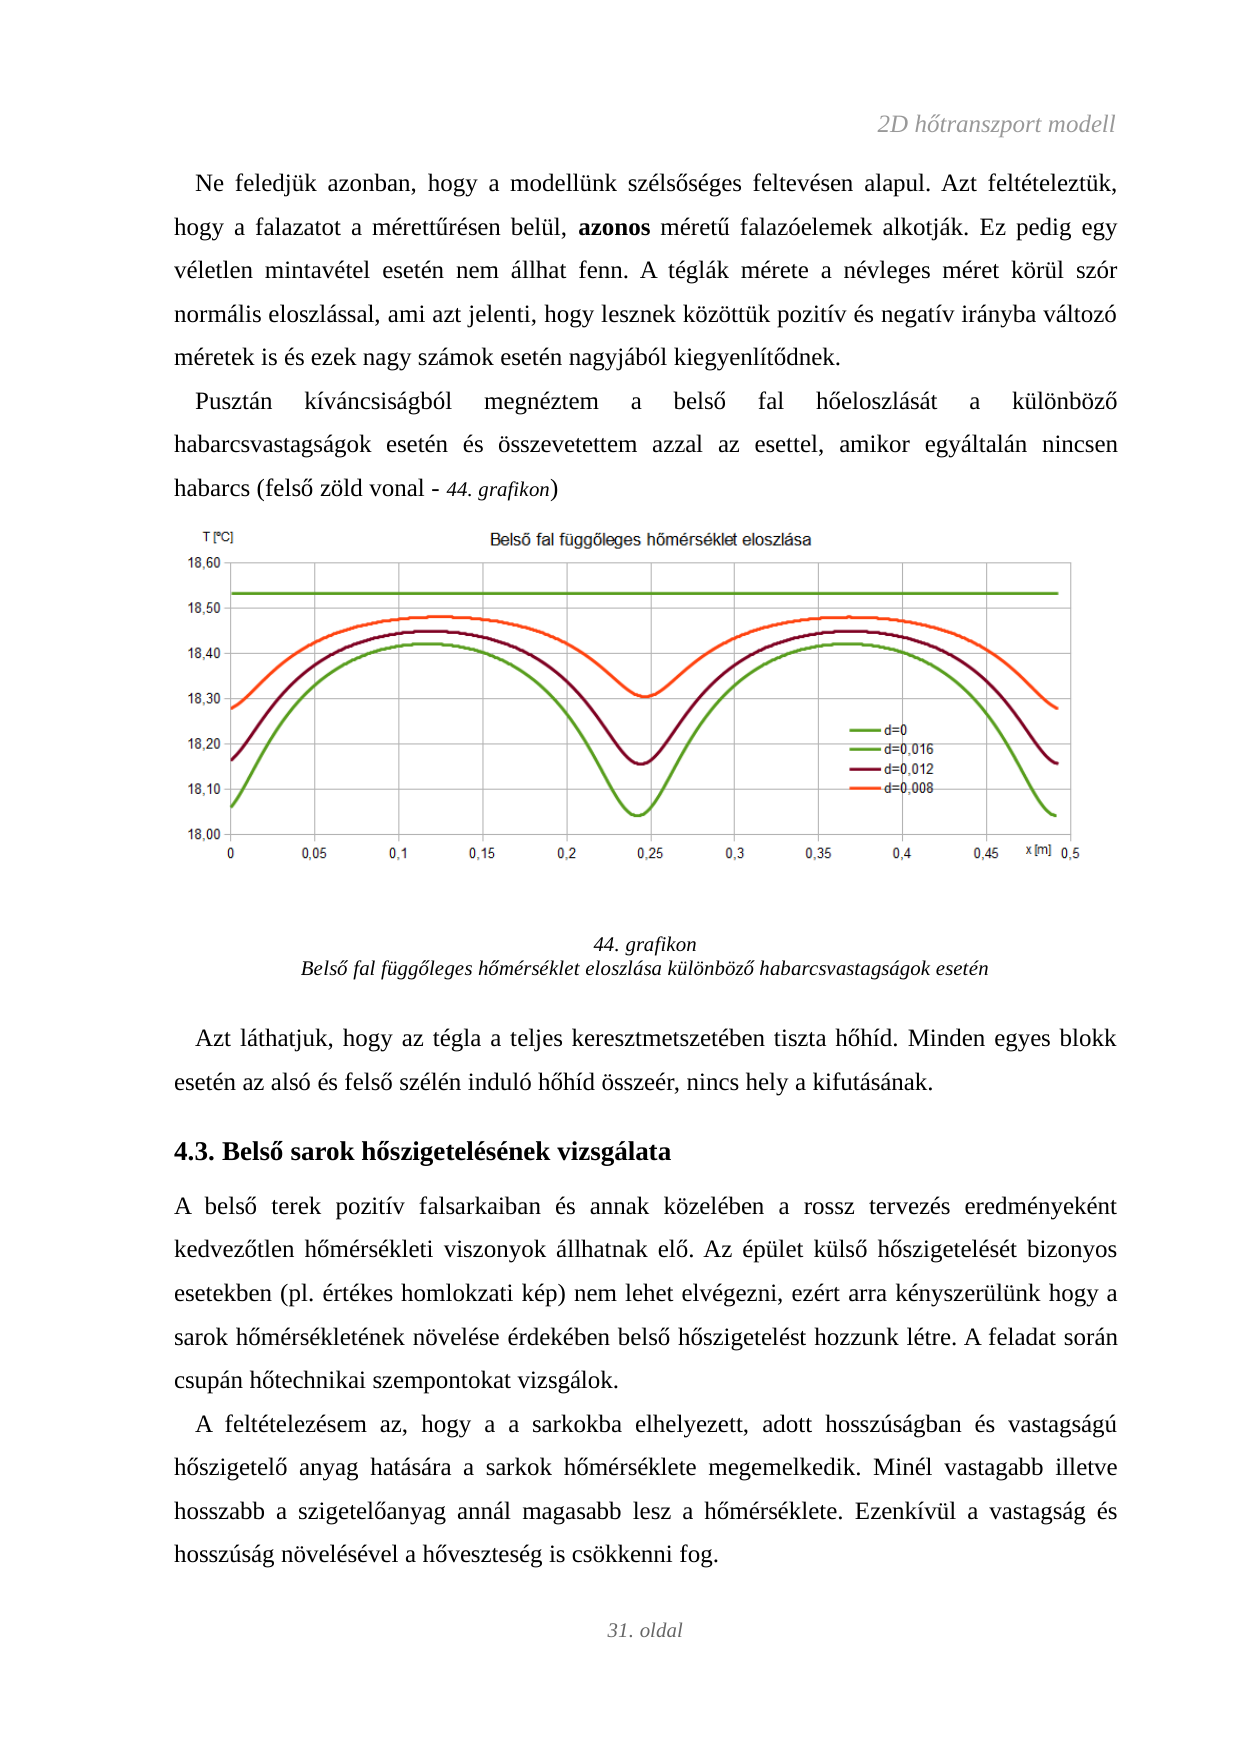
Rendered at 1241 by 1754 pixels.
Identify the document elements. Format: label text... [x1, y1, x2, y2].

picture [187, 516, 1105, 874]
subtitle Belső sarok hőszigetelésének vizsgálata [174, 1136, 1118, 1167]
text Pusztán kíváncsiságból megnéztem a belső fal hőeloszlását a különböző habarcsvastagságok esetén és összevetettem azzal az esettel, amikor egyáltalán nincsen habarcs (felső zöld vonal - 44. grafikon) [174, 386, 1118, 502]
text Belső fal függőleges hőmérséklet eloszlása különböző habarcsvastagságok esetén [174, 956, 1118, 979]
text A belső terek pozitív falsarkaiban és annak közelében a rossz tervezés eredményeként kedvezőtlen hőmérsékleti viszonyok állhatnak elő. Az épület külső hőszigetelését bizonyos esetekben (pl. értékes homlokzati kép) nem lehet elvégezni, ezért arra kényszerülünk hogy a sarok hőmérsékletének növelése érdekében belső hőszigetelést hozzunk létre. A feladat során csupán hőtechnikai szempontokat vizsgálok. [174, 1191, 1118, 1394]
text 44. grafikon [174, 931, 1118, 956]
text Azt láthatjuk, hogy az tégla a teljes keresztmetszetében tiszta hőhíd. Minden egyes blokk esetén az alsó és felső szélén induló hőhíd összeér, nincs hely a kifutásának. [174, 1023, 1118, 1096]
text Ne feledjük azonban, hogy a modellünk szélsőséges feltevésen alapul. Azt feltételeztük, hogy a falazatot a mérettűrésen belül, azonos méretű falazóelemek alkotják. Ez pedig egy véletlen mintavétel esetén nem állhat fenn. A téglák mérete a névleges méret körül szór normális eloszlással, ami azt jelenti, hogy lesznek közöttük pozitív és negatív irányba változó méretek is és ezek nagy számok esetén nagyjából kiegyenlítődnek. [174, 168, 1118, 371]
text A feltételezésem az, hogy a a sarkokba elhelyezett, adott hosszúságban és vastagságú hőszigetelő anyag hatására a sarkok hőmérséklete megemelkedik. Minél vastagabb illetve hosszabb a szigetelőanyag annál magasabb lesz a hőmérséklete. Ezenkívül a vastagság és hosszúság növelésével a hőveszteség is csökkenni fog. [174, 1408, 1118, 1568]
